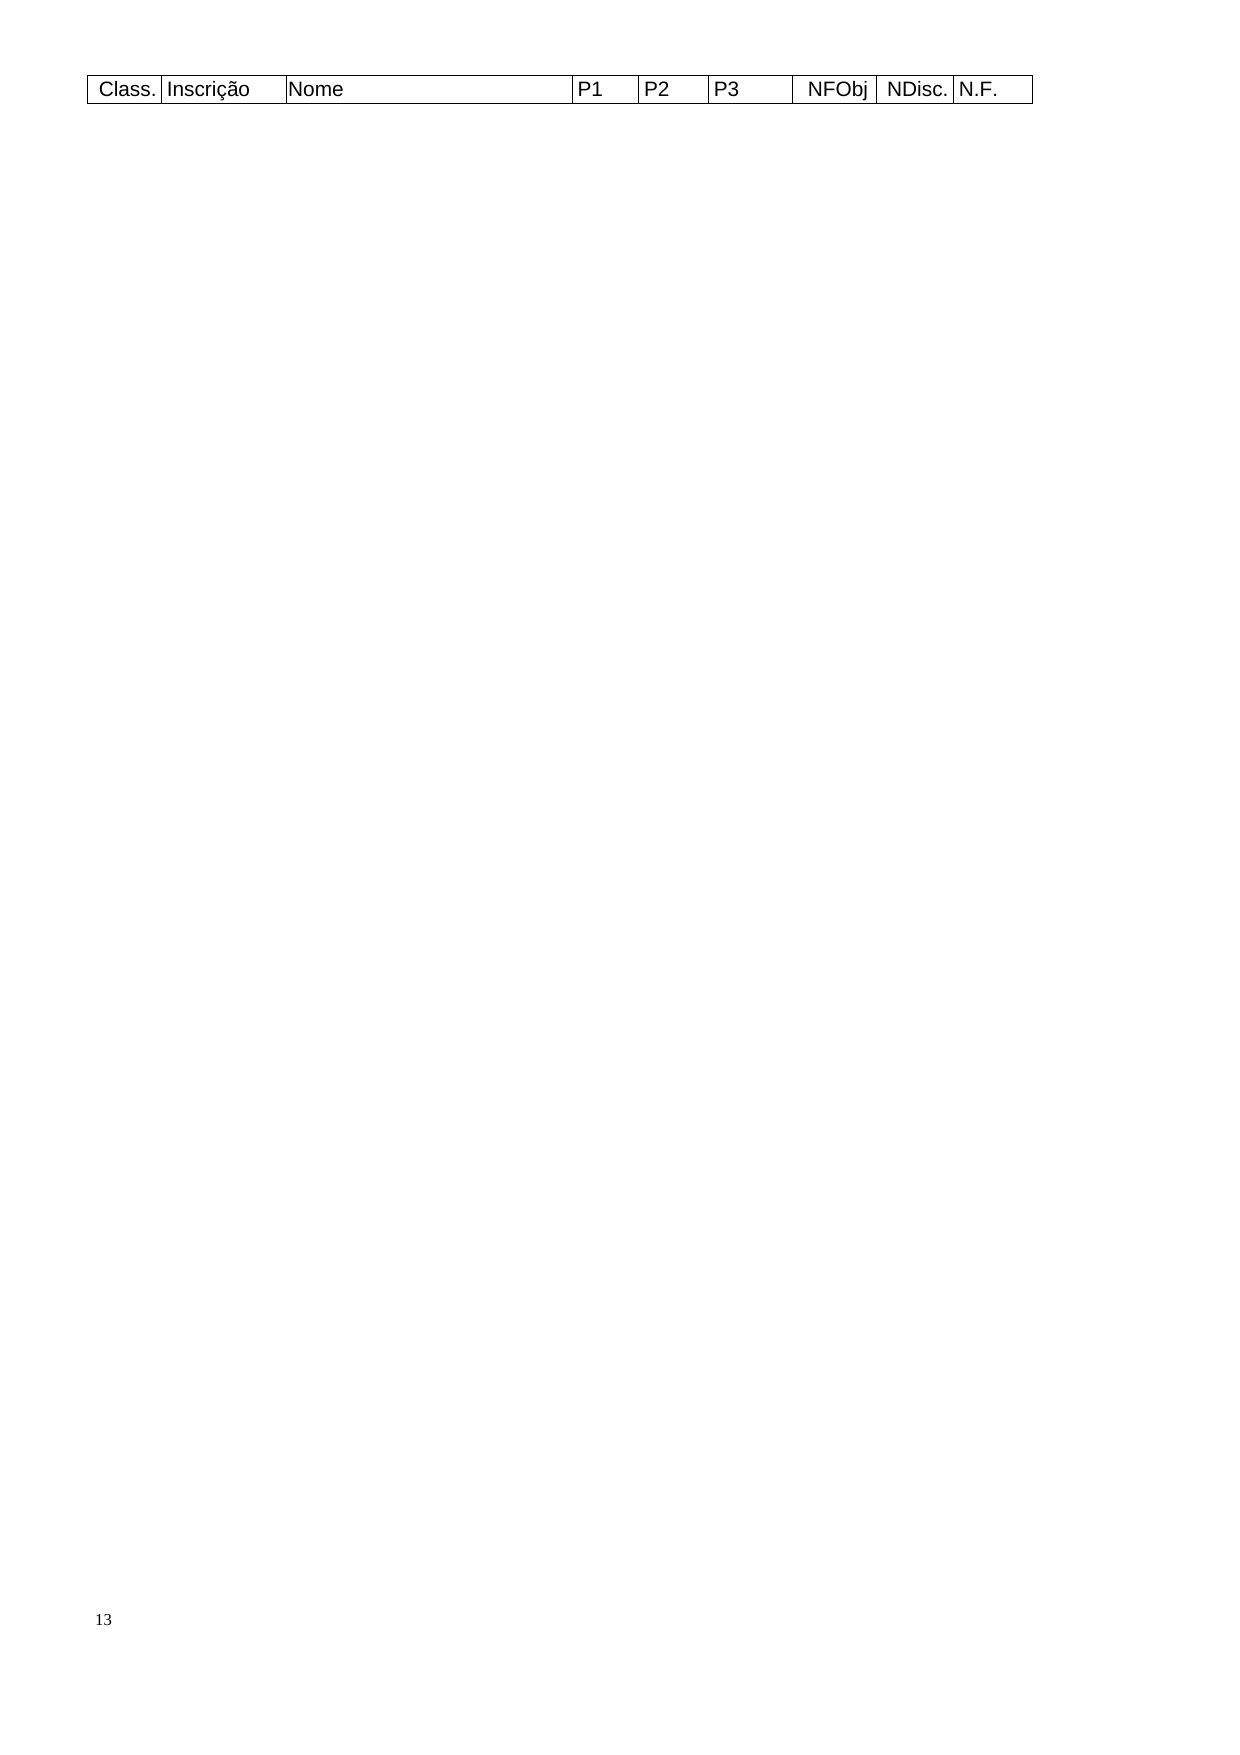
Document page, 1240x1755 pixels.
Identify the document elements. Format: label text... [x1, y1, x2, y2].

table_header P2 [639, 76, 708, 103]
table_header Class. [88, 76, 161, 103]
table_header Inscrição [162, 76, 286, 103]
table_header P3 [709, 76, 792, 103]
table_header N.F. [954, 76, 1032, 103]
table_header NFObj [793, 76, 876, 103]
table_header NDisc. [877, 76, 953, 103]
table_header Nome [287, 76, 572, 103]
table_header P1 [573, 76, 638, 103]
